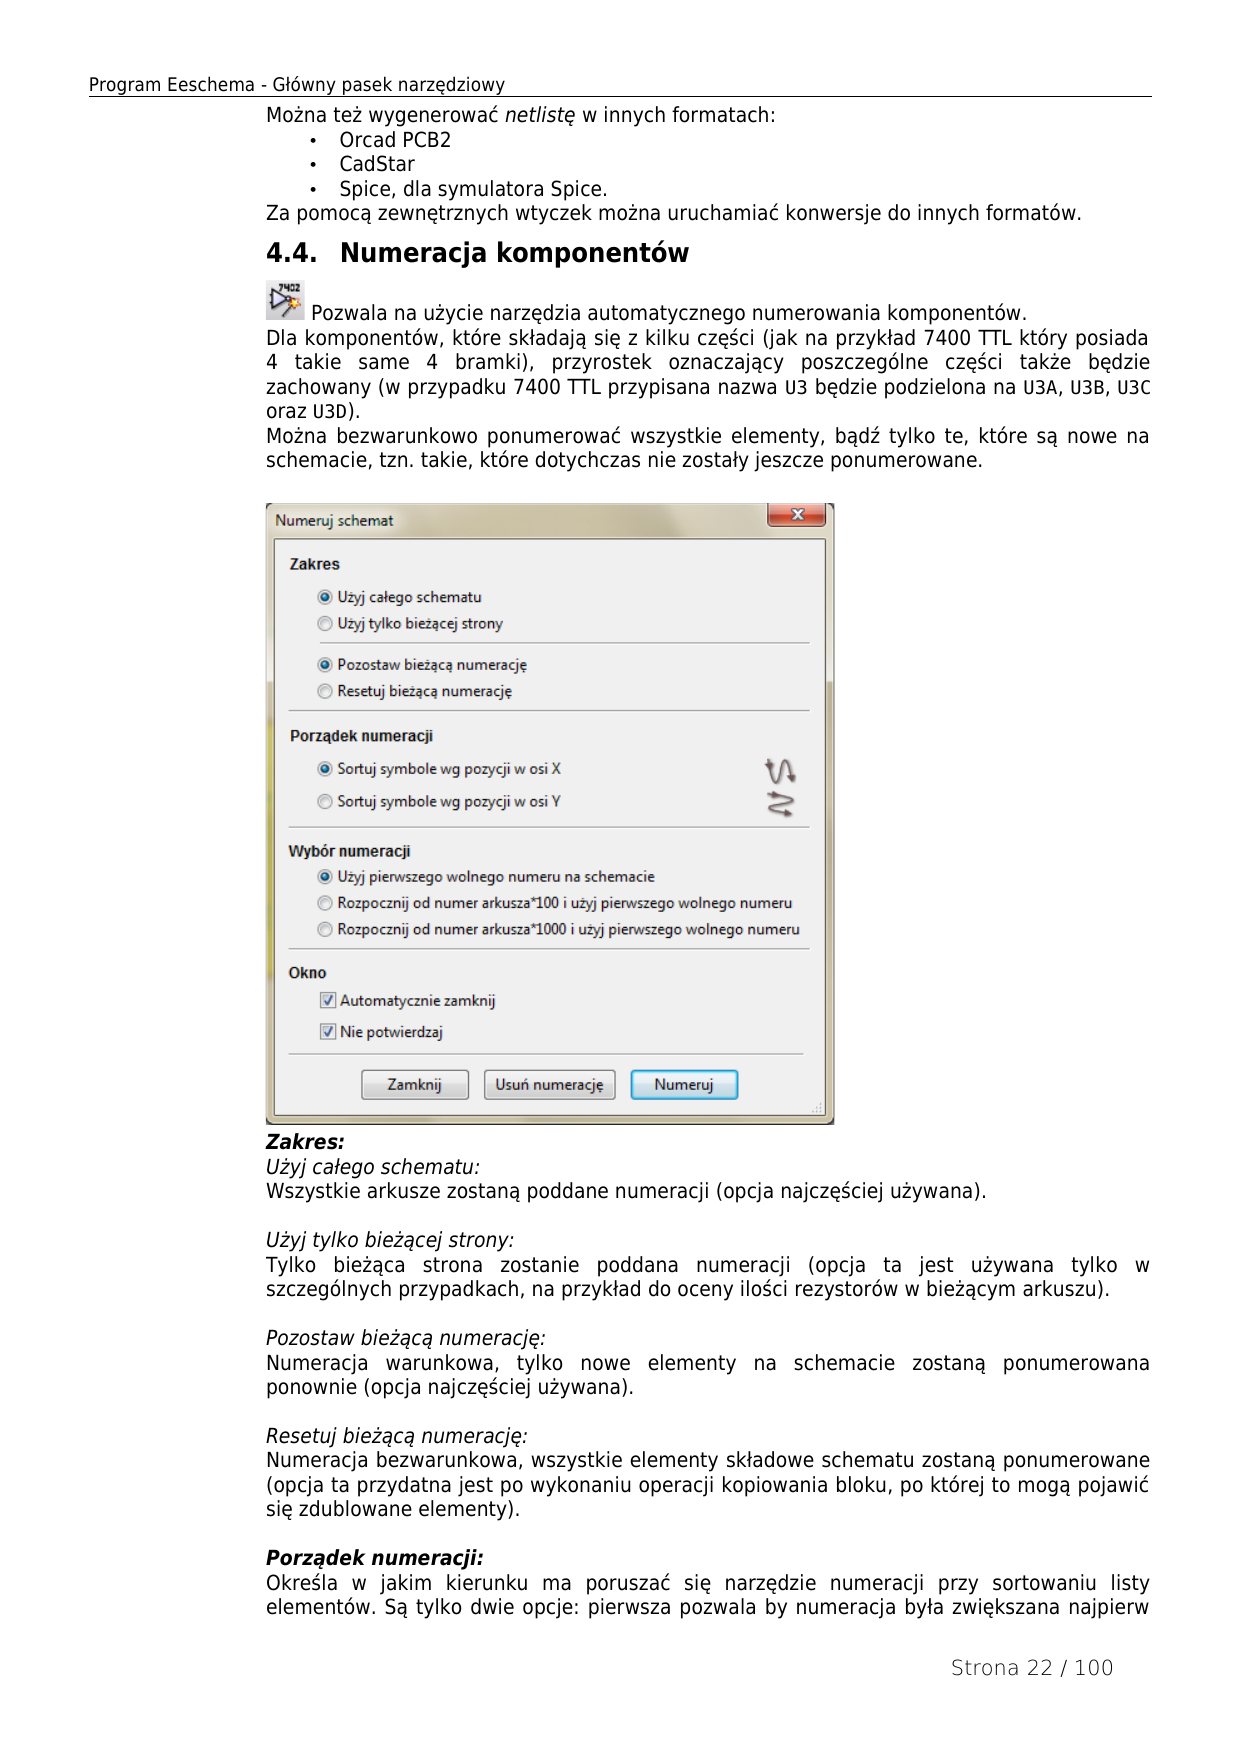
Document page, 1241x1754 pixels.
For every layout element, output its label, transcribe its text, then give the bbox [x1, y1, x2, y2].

text Określa w jakim kierunku ma poruszać się narzędzie numeracji przy sortowaniu listy elementów. Są tylko dwie opcje: pierwsza pozwala by numeracja była zwiększana najpierw [266, 1571, 1152, 1620]
text Pozwala na użycie narzędzia automatycznego numerowania komponentów. [266, 275, 1152, 326]
list CadStar [310, 152, 1152, 177]
text Porządek numeracji: [266, 1546, 1152, 1571]
list Spice, dla symulatora Spice. [310, 177, 1152, 201]
text Użyj całego schematu: [266, 1155, 1152, 1179]
text Dla komponentów, które składają się z kilku części (jak na przykład 7400 TTL który posiada 4 takie same 4 bramki), przyrostek oznaczający poszczególne części także będzie zachowany (w przypadku 7400 TTL przypisana nazwa U3 będzie podzielona na U3A, U3B, U3C oraz U3D). [266, 326, 1152, 424]
text Pozostaw bieżącą numerację: [266, 1326, 1152, 1351]
picture [265, 503, 835, 1125]
subtitle Numeracja komponentów [266, 237, 1152, 269]
text Użyj tylko bieżącej strony: [266, 1228, 1152, 1253]
text Wszystkie arkusze zostaną poddane numeracji (opcja najczęściej używana). [266, 1179, 1152, 1204]
picture [265, 280, 305, 320]
text Numeracja bezwarunkowa, wszystkie elementy składowe schematu zostaną ponumerowane (opcja ta przydatna jest po wykonaniu operacji kopiowania bloku, po której to mogą pojawić się zdublowane elementy). [266, 1448, 1152, 1522]
text Za pomocą zewnętrznych wtyczek można uruchamiać konwersje do innych formatów. [266, 201, 1152, 226]
text Numeracja warunkowa, tylko nowe elementy na schemacie zostaną ponumerowana ponownie (opcja najczęściej używana). [266, 1351, 1152, 1399]
text Można bezwarunkowo ponumerować wszystkie elementy, bądź tylko te, które są nowe na schemacie, tzn. takie, które dotychczas nie zostały jeszcze ponumerowane. [266, 424, 1152, 473]
text Zakres: [266, 1130, 1152, 1155]
list Orcad PCB2 [310, 128, 1152, 152]
text Tylko bieżąca strona zostanie poddana numeracji (opcja ta jest używana tylko w szczególnych przypadkach, na przykład do oceny ilości rezystorów w bieżącym arkuszu). [266, 1253, 1152, 1302]
text Resetuj bieżącą numerację: [266, 1424, 1152, 1448]
text Można też wygenerować netlistę w innych formatach: [266, 103, 1152, 128]
